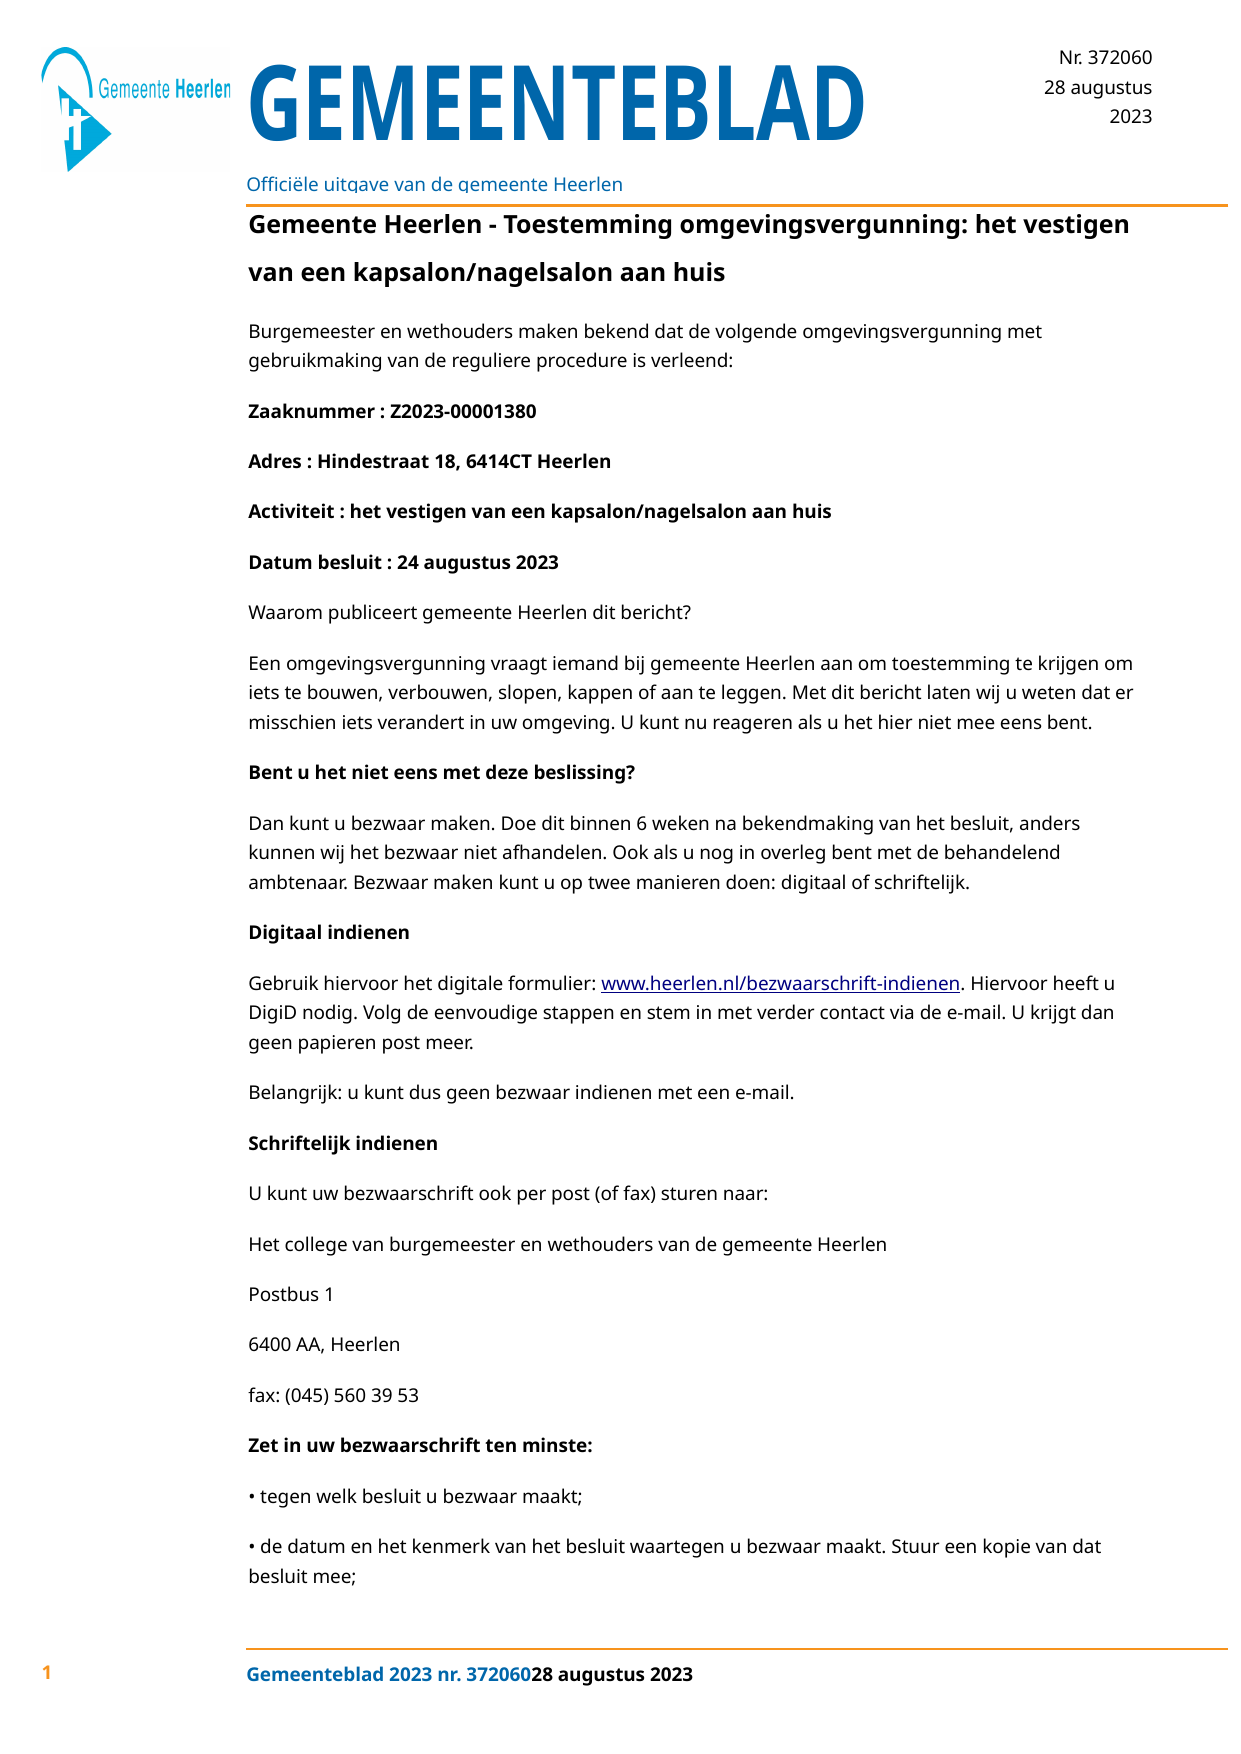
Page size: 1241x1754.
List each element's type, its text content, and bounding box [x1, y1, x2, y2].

text Zaaknummer : Z2023-00001380 [248, 398, 1152, 424]
text 6400 AA, Heerlen [248, 1332, 1152, 1357]
text Datum besluit : 24 augustus 2023 [248, 549, 1152, 575]
text Bent u het niet eens met deze beslissing? [248, 759, 1152, 785]
text Gebruik hiervoor het digitale formulier: www.heerlen.nl/bezwaarschrift-indienen. Hiervoor heeft u DigiD nodig. Volg de eenvoudige stappen en stem in met verder contact via de e-mail. U krijgt dan geen papieren post meer. [248, 970, 1152, 1055]
text Een omgevingsvergunning vraagt iemand bij gemeente Heerlen aan om toestemming te krijgen om iets te bouwen, verbouwen, slopen, kappen of aan te leggen. Met dit bericht laten wij u weten dat er misschien iets verandert in uw omgeving. U kunt nu reageren als u het hier niet mee eens bent. [248, 650, 1152, 735]
text Digitaal indienen [248, 919, 1152, 945]
text Dan kunt u bezwaar maken. Doe dit binnen 6 weken na bekendmaking van het besluit, anders kunnen wij het bezwaar niet afhandelen. Ook als u nog in overleg bent met de behandelend ambtenaar. Bezwaar maken kunt u op twee manieren doen: digitaal of schriftelijk. [248, 810, 1152, 895]
text Belangrijk: u kunt dus geen bezwaar indienen met een e-mail. [248, 1079, 1152, 1105]
text Waarom publiceert gemeente Heerlen dit bericht? [248, 599, 1152, 625]
picture [41, 47, 59, 70]
text Zet in uw bezwaarschrift ten minste: [248, 1432, 1152, 1458]
text Adres : Hindestraat 18, 6414CT Heerlen [248, 448, 1152, 474]
text Burgemeester en wethouders maken bekend dat de volgende omgevingsvergunning met gebruikmaking van de reguliere procedure is verleend: [248, 318, 1152, 373]
text Activiteit : het vestigen van een kapsalon/nagelsalon aan huis [248, 499, 1152, 524]
text Postbus 1 [248, 1281, 1152, 1307]
text Schriftelijk indienen [248, 1130, 1152, 1156]
text Gemeente Heerlen - Toestemming omgevingsvergunning: het vestigen van een kapsalon/nagelsalon aan huis [248, 207, 1152, 288]
text • tegen welk besluit u bezwaar maakt; [248, 1483, 1152, 1509]
text Het college van burgemeester en wethouders van de gemeente Heerlen [248, 1231, 1152, 1257]
text • de datum en het kenmerk van het besluit waartegen u bezwaar maakt. Stuur een kopie van dat besluit mee; [248, 1533, 1152, 1589]
picture [41, 47, 231, 172]
text U kunt uw bezwaarschrift ook per post (of fax) sturen naar: [248, 1180, 1152, 1206]
text fax: (045) 560 39 53 [248, 1382, 1152, 1408]
